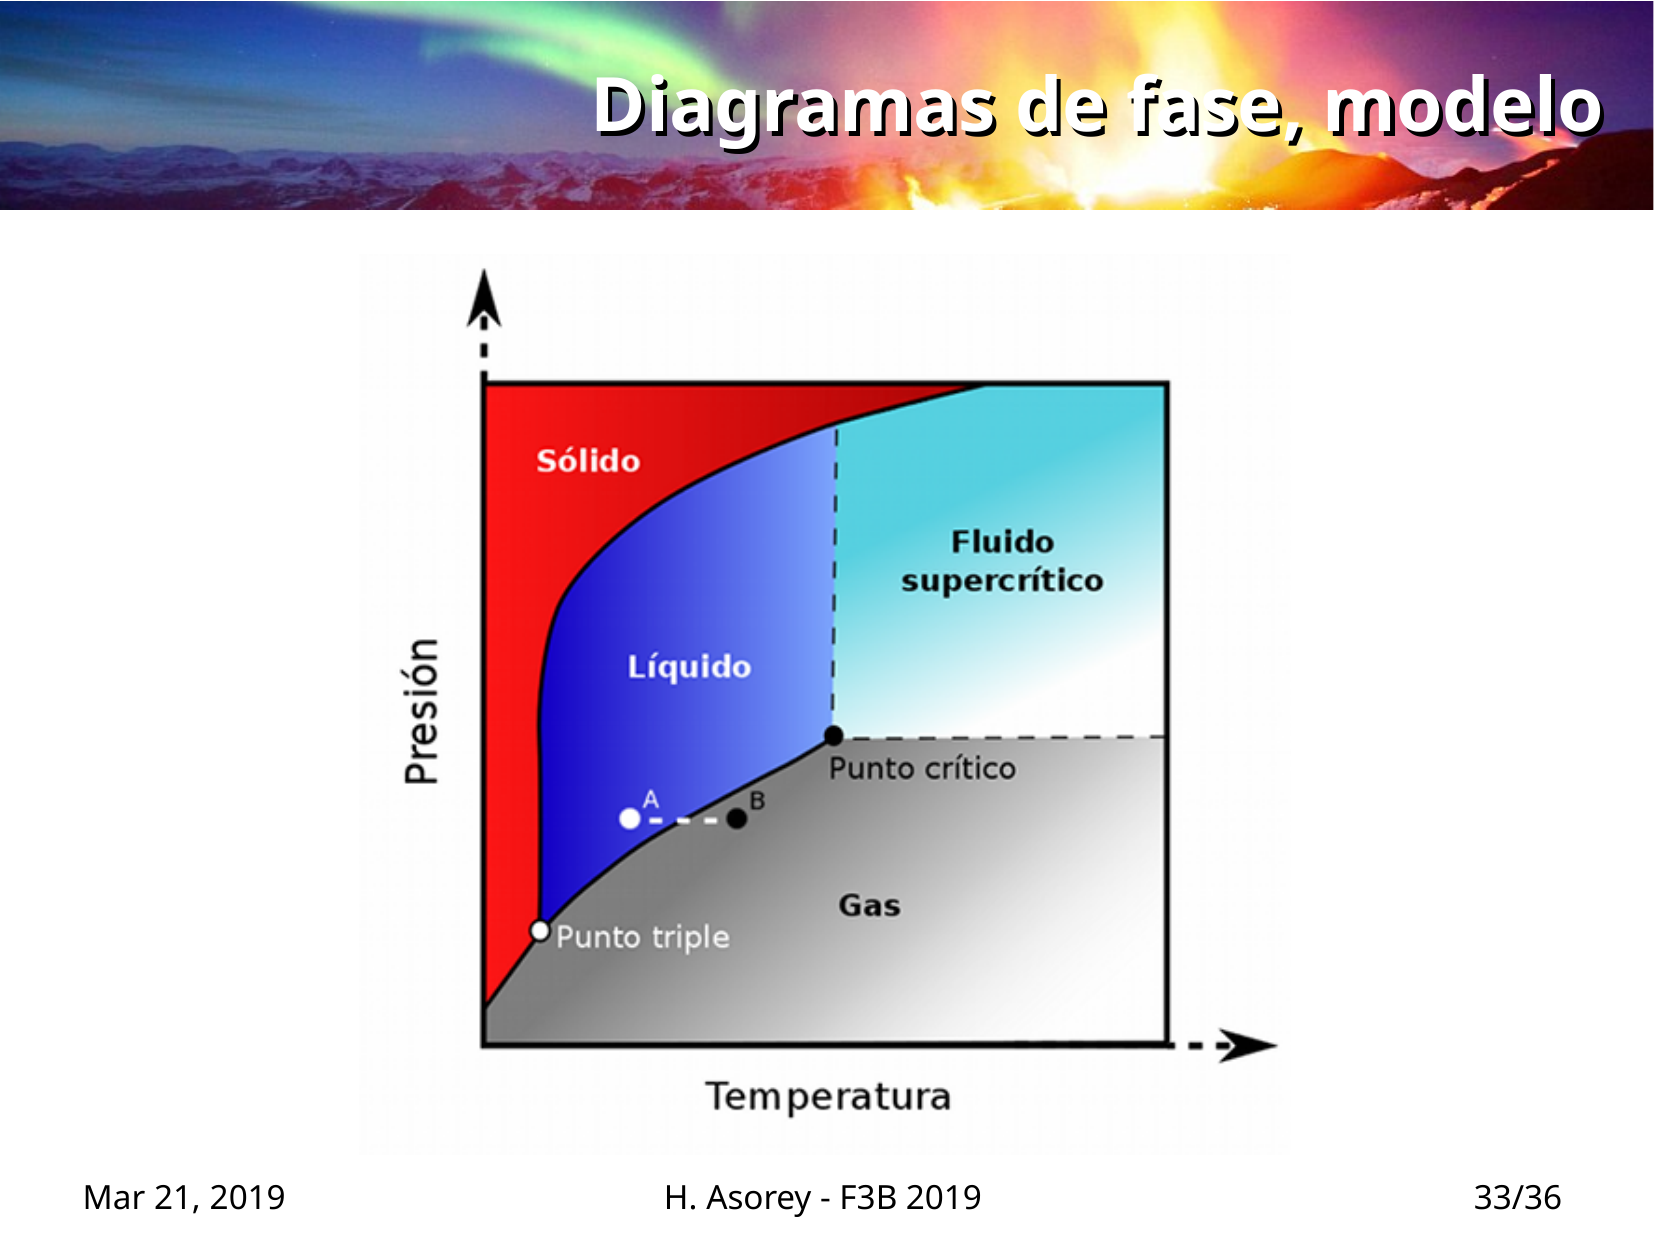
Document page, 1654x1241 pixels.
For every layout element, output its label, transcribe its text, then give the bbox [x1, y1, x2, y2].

title Diagramas de fase, modelo [45, 15, 1606, 191]
picture [0, 1, 1654, 210]
picture [359, 254, 1291, 1156]
